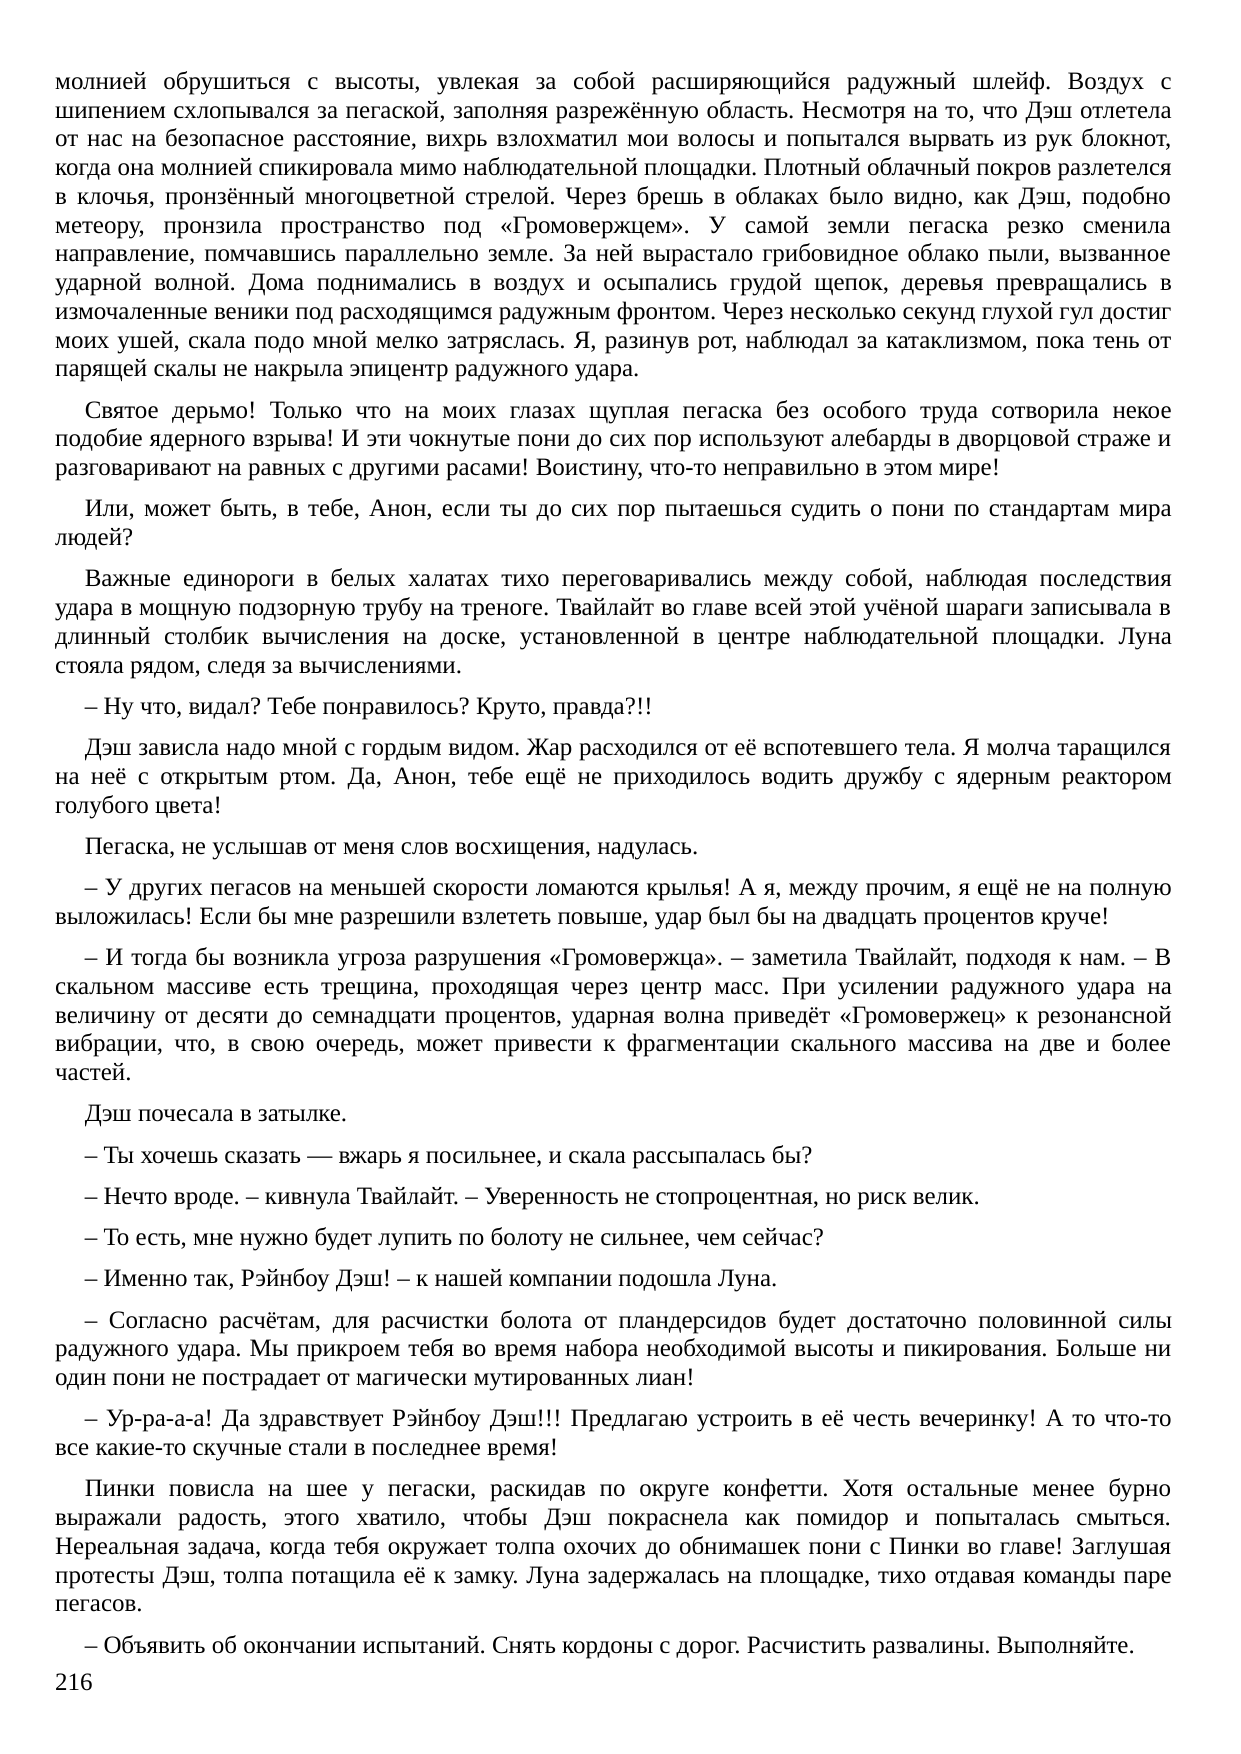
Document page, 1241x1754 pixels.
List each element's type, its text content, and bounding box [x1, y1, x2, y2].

text – Именно так, Рэйнбоу Дэш! – к нашей компании подошла Луна. [55, 1263, 1173, 1292]
text Пегаска, не услышав от меня слов восхищения, надулась. [55, 831, 1173, 860]
text – Ну что, видал? Тебе понравилось? Круто, правда?!! [55, 691, 1173, 720]
text Важные единороги в белых халатах тихо переговаривались между собой, наблюдая последствия удара в мощную подзорную трубу на треноге. Твайлайт во главе всей этой учёной шараги записывала в длинный столбик вычисления на доске, установленной в центре наблюдательной площадки. Луна стояла рядом, следя за вычислениями. [55, 563, 1173, 678]
text – И тогда бы возникла угроза разрушения «Громовержца». – заметила Твайлайт, подходя к нам. – В скальном массиве есть трещина, проходящая через центр масс. При усилении радужного удара на величину от десяти до семнадцати процентов, ударная волна приведёт «Громовержец» к резонансной вибрации, что, в свою очередь, может привести к фрагментации скального массива на две и более частей. [55, 942, 1173, 1086]
text Святое дерьмо! Только что на моих глазах щуплая пегаска без особого труда сотворила некое подобие ядерного взрыва! И эти чокнутые пони до сих пор используют алебарды в дворцовой страже и разговаривают на равных с другими расами! Воистину, что-то неправильно в этом мире! [55, 395, 1173, 481]
text молнией обрушиться с высоты, увлекая за собой расширяющийся радужный шлейф. Воздух с шипением схлопывался за пегаской, заполняя разрежённую область. Несмотря на то, что Дэш отлетела от нас на безопасное расстояние, вихрь взлохматил мои волосы и попытался вырвать из рук блокнот, когда она молнией спикировала мимо наблюдательной площадки. Плотный облачный покров разлетелся в клочья, пронзённый многоцветной стрелой. Через брешь в облаках было видно, как Дэш, подобно метеору, пронзила пространство под «Громовержцем». У самой земли пегаска резко сменила направление, помчавшись параллельно земле. За ней вырастало грибовидное облако пыли, вызванное ударной волной. Дома поднимались в воздух и осыпались грудой щепок, деревья превращались в измочаленные веники под расходящимся радужным фронтом. Через несколько секунд глухой гул достиг моих ушей, скала подо мной мелко затряслась. Я, разинув рот, наблюдал за катаклизмом, пока тень от парящей скалы не накрыла эпицентр радужного удара. [55, 66, 1173, 382]
text – Объявить об окончании испытаний. Снять кордоны с дорог. Расчистить развалины. Выполняйте. [55, 1630, 1173, 1658]
text – Нечто вроде. – кивнула Твайлайт. – Уверенность не стопроцентная, но риск велик. [55, 1181, 1173, 1210]
text Пинки повисла на шее у пегаски, раскидав по округе конфетти. Хотя остальные менее бурно выражали радость, этого хватило, чтобы Дэш покраснела как помидор и попыталась смыться. Нереальная задача, когда тебя окружает толпа охочих до обнимашек пони с Пинки во главе! Заглушая протесты Дэш, толпа потащила её к замку. Луна задержалась на площадке, тихо отдавая команды паре пегасов. [55, 1473, 1173, 1617]
text Или, может быть, в тебе, Анон, если ты до сих пор пытаешься судить о пони по стандартам мира людей? [55, 493, 1173, 551]
text Дэш зависла надо мной с гордым видом. Жар расходился от её вспотевшего тела. Я молча таращился на неё с открытым ртом. Да, Анон, тебе ещё не приходилось водить дружбу с ядерным реактором голубого цвета! [55, 732, 1173, 818]
text – Ур-ра-а-а! Да здравствует Рэйнбоу Дэш!!! Предлагаю устроить в её честь вечеринку! А то что-то все какие-то скучные стали в последнее время! [55, 1403, 1173, 1461]
text – Согласно расчётам, для расчистки болота от пландерсидов будет достаточно половинной силы радужного удара. Мы прикроем тебя во время набора необходимой высоты и пикирования. Больше ни один пони не пострадает от магически мутированных лиан! [55, 1305, 1173, 1391]
text – То есть, мне нужно будет лупить по болоту не сильнее, чем сейчас? [55, 1222, 1173, 1251]
text – Ты хочешь сказать — вжарь я посильнее, и скала рассыпалась бы? [55, 1140, 1173, 1168]
text Дэш почесала в затылке. [55, 1098, 1173, 1127]
text – У других пегасов на меньшей скорости ломаются крылья! А я, между прочим, я ещё не на полную выложилась! Если бы мне разрешили взлететь повыше, удар был бы на двадцать процентов круче! [55, 872, 1173, 930]
